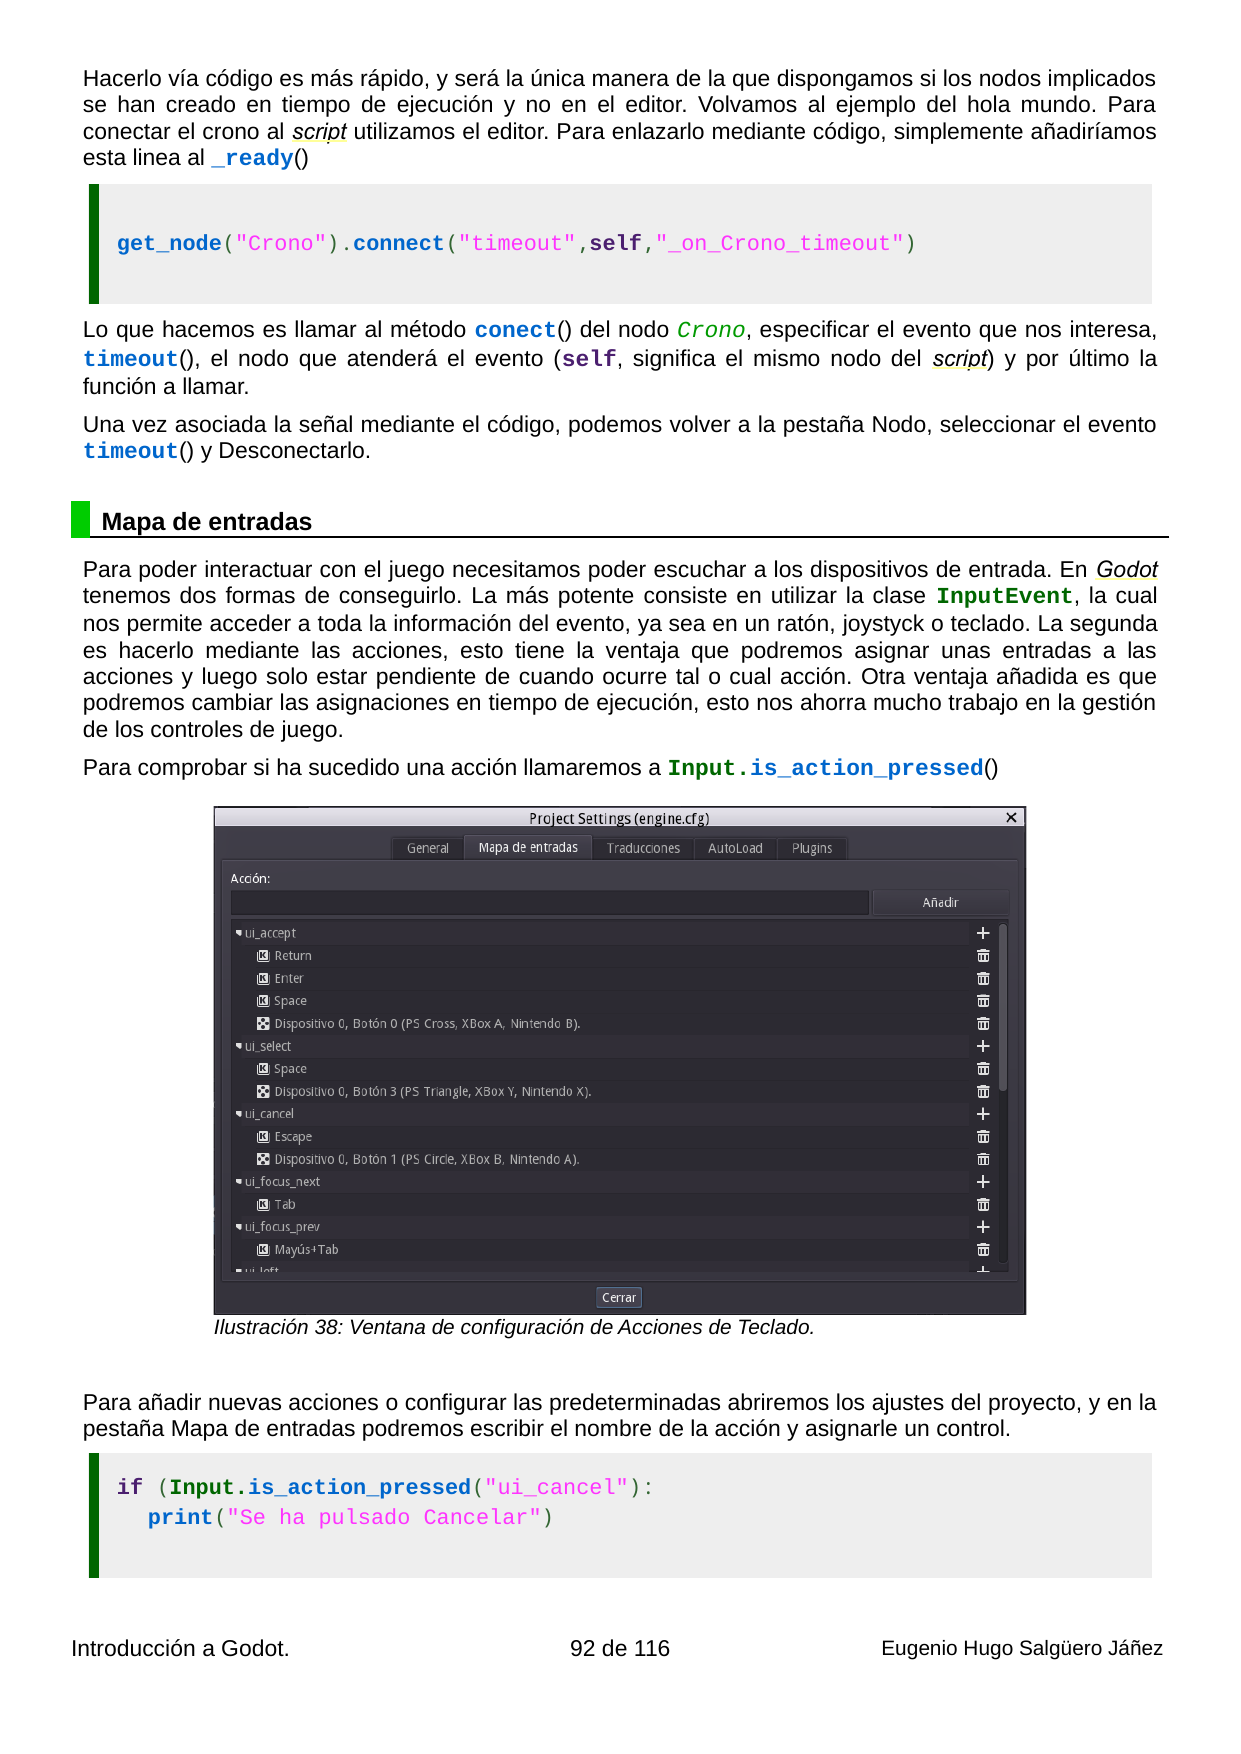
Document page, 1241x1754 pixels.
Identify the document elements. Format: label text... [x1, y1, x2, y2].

text get_node("Crono").connect("timeout",self,"_on_Crono_timeout") [99, 227, 1152, 257]
text if (Input.is_action_pressed("ui_cancel"): [99, 1453, 1152, 1501]
text Para comprobar si ha sucedido una acción llamaremos a Input.is_action_pressed() [83, 754, 1158, 782]
text Para poder interactuar con el juego necesitamos poder escuchar a los dispositivos de entrada. En Godot tenemos dos formas de conseguirlo. La más potente consiste en utilizar la clase InputEvent, la cual nos permite acceder a toda la información del evento, ya sea en un ratón, joystyck o teclado. La segunda es hacerlo mediante las acciones, esto tiene la ventaja que podremos asignar unas entradas a las acciones y luego solo estar pendiente de cuando ocurre tal o cual acción. Otra ventaja añadida es que podremos cambiar las asignaciones en tiempo de ejecución, esto nos ahorra mucho trabajo en la gestión de los controles de juego. [83, 556, 1158, 742]
text Una vez asociada la señal mediante el código, podemos volver a la pestaña Nodo, seleccionar el evento timeout() y Desconectarlo. [83, 411, 1158, 466]
text print("Se ha pulsado Cancelar") [99, 1501, 1152, 1531]
picture [213, 806, 1027, 1315]
text Para añadir nuevas acciones o configurar las predeterminadas abriremos los ajustes del proyecto, y en la pestaña Mapa de entradas podremos escribir el nombre de la acción y asignarle un control. [83, 1388, 1158, 1441]
text Hacerlo vía código es más rápido, y será la única manera de la que dispongamos si los nodos implicados se han creado en tiempo de ejecución y no en el editor. Volvamos al ejemplo del hola mundo. Para conectar el crono al script utilizamos el editor. Para enlazarlo mediante código, simplemente añadiríamos esta linea al _ready() [83, 65, 1158, 172]
subtitle Mapa de entradas [90, 501, 1169, 536]
text Lo que hacemos es llamar al método conect() del nodo Crono, especificar el evento que nos interesa, timeout(), el nodo que atenderá el evento (self, significa el mismo nodo del script) y por último la función a llamar. [83, 316, 1158, 399]
text Ilustración 38: Ventana de configuración de Acciones de Teclado. [214, 1315, 1027, 1338]
